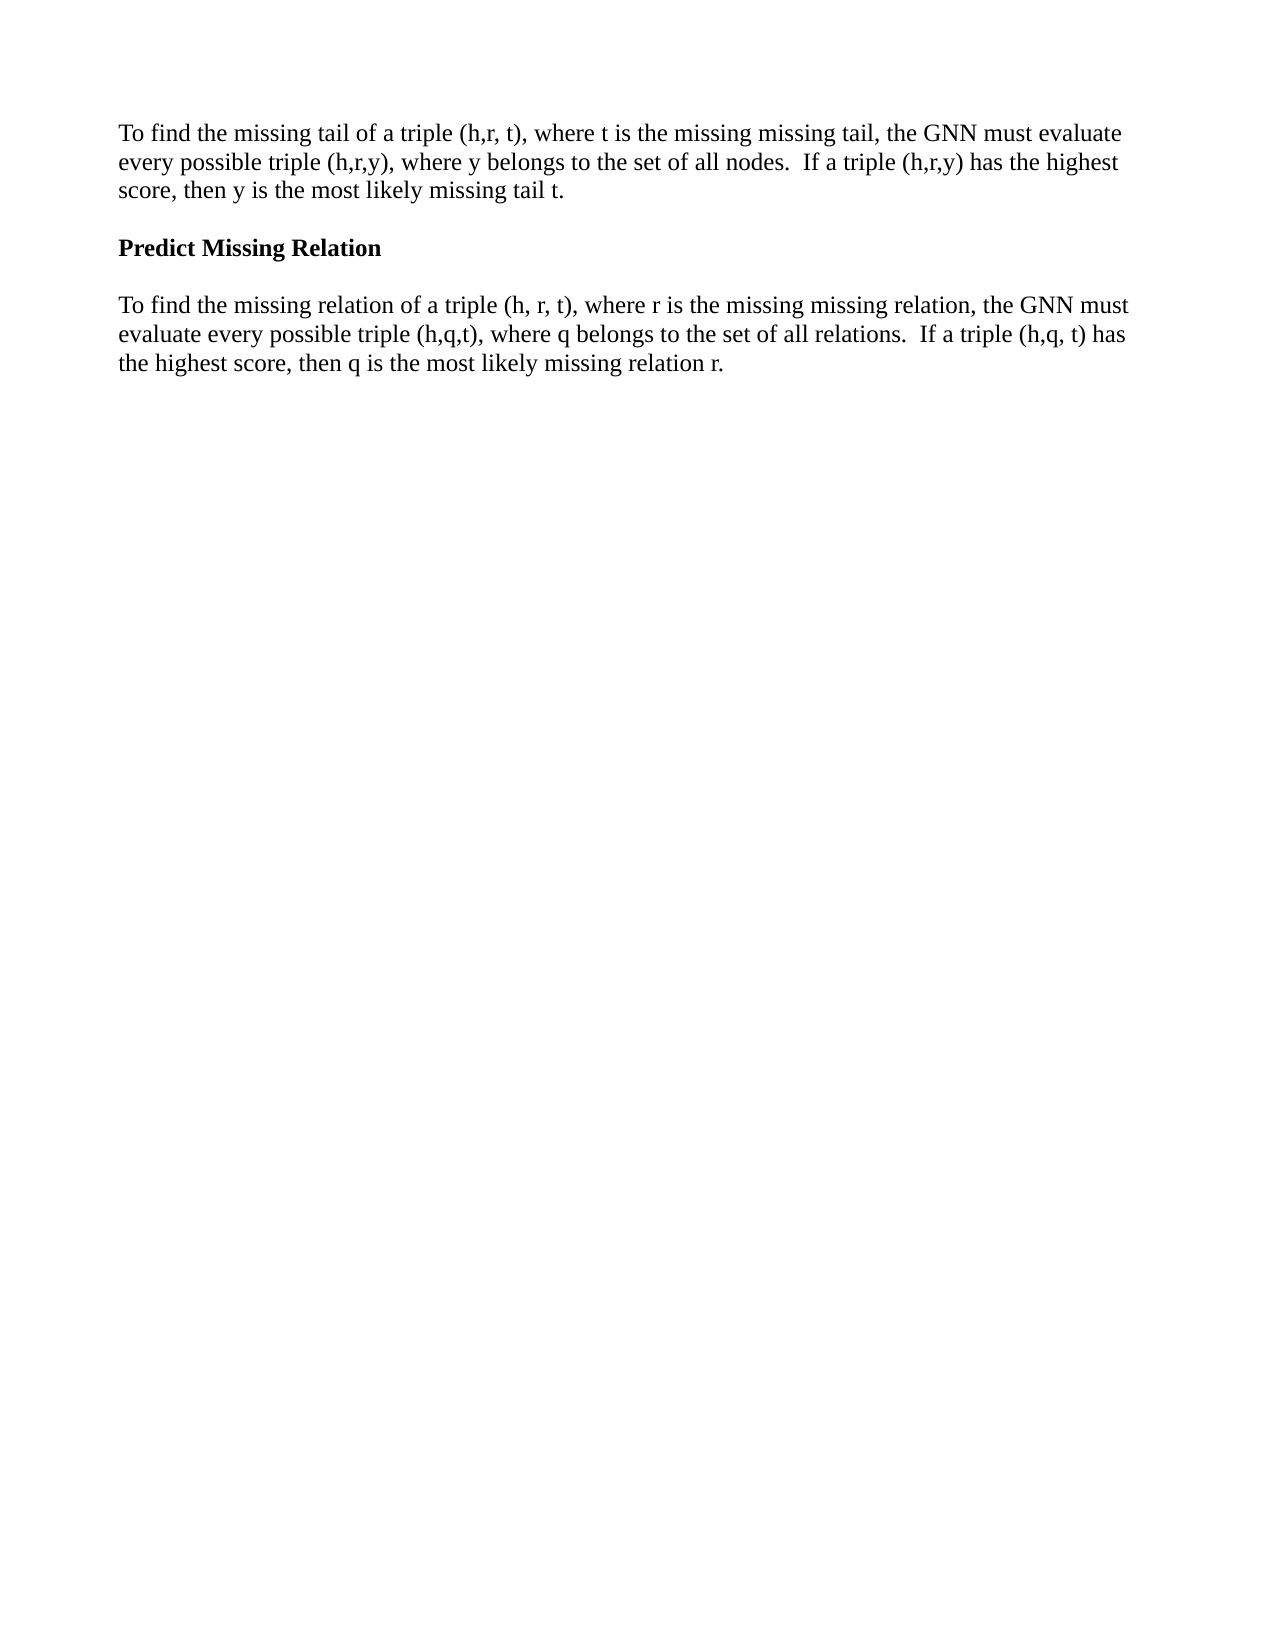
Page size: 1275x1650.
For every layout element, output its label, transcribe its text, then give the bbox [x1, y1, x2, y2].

text To find the missing tail of a triple (h,r, t), where t is the missing missing tail, the GNN must evaluate every possible triple (h,r,y), where y belongs to the set of all nodes. If a triple (h,r,y) has the highest score, then y is the most likely missing tail t. [118, 118, 1157, 204]
text Predict Missing Relation [118, 233, 1157, 262]
text To find the missing relation of a triple (h, r, t), where r is the missing missing relation, the GNN must evaluate every possible triple (h,q,t), where q belongs to the set of all relations. If a triple (h,q, t) has the highest score, then q is the most likely missing relation r. [118, 291, 1157, 377]
